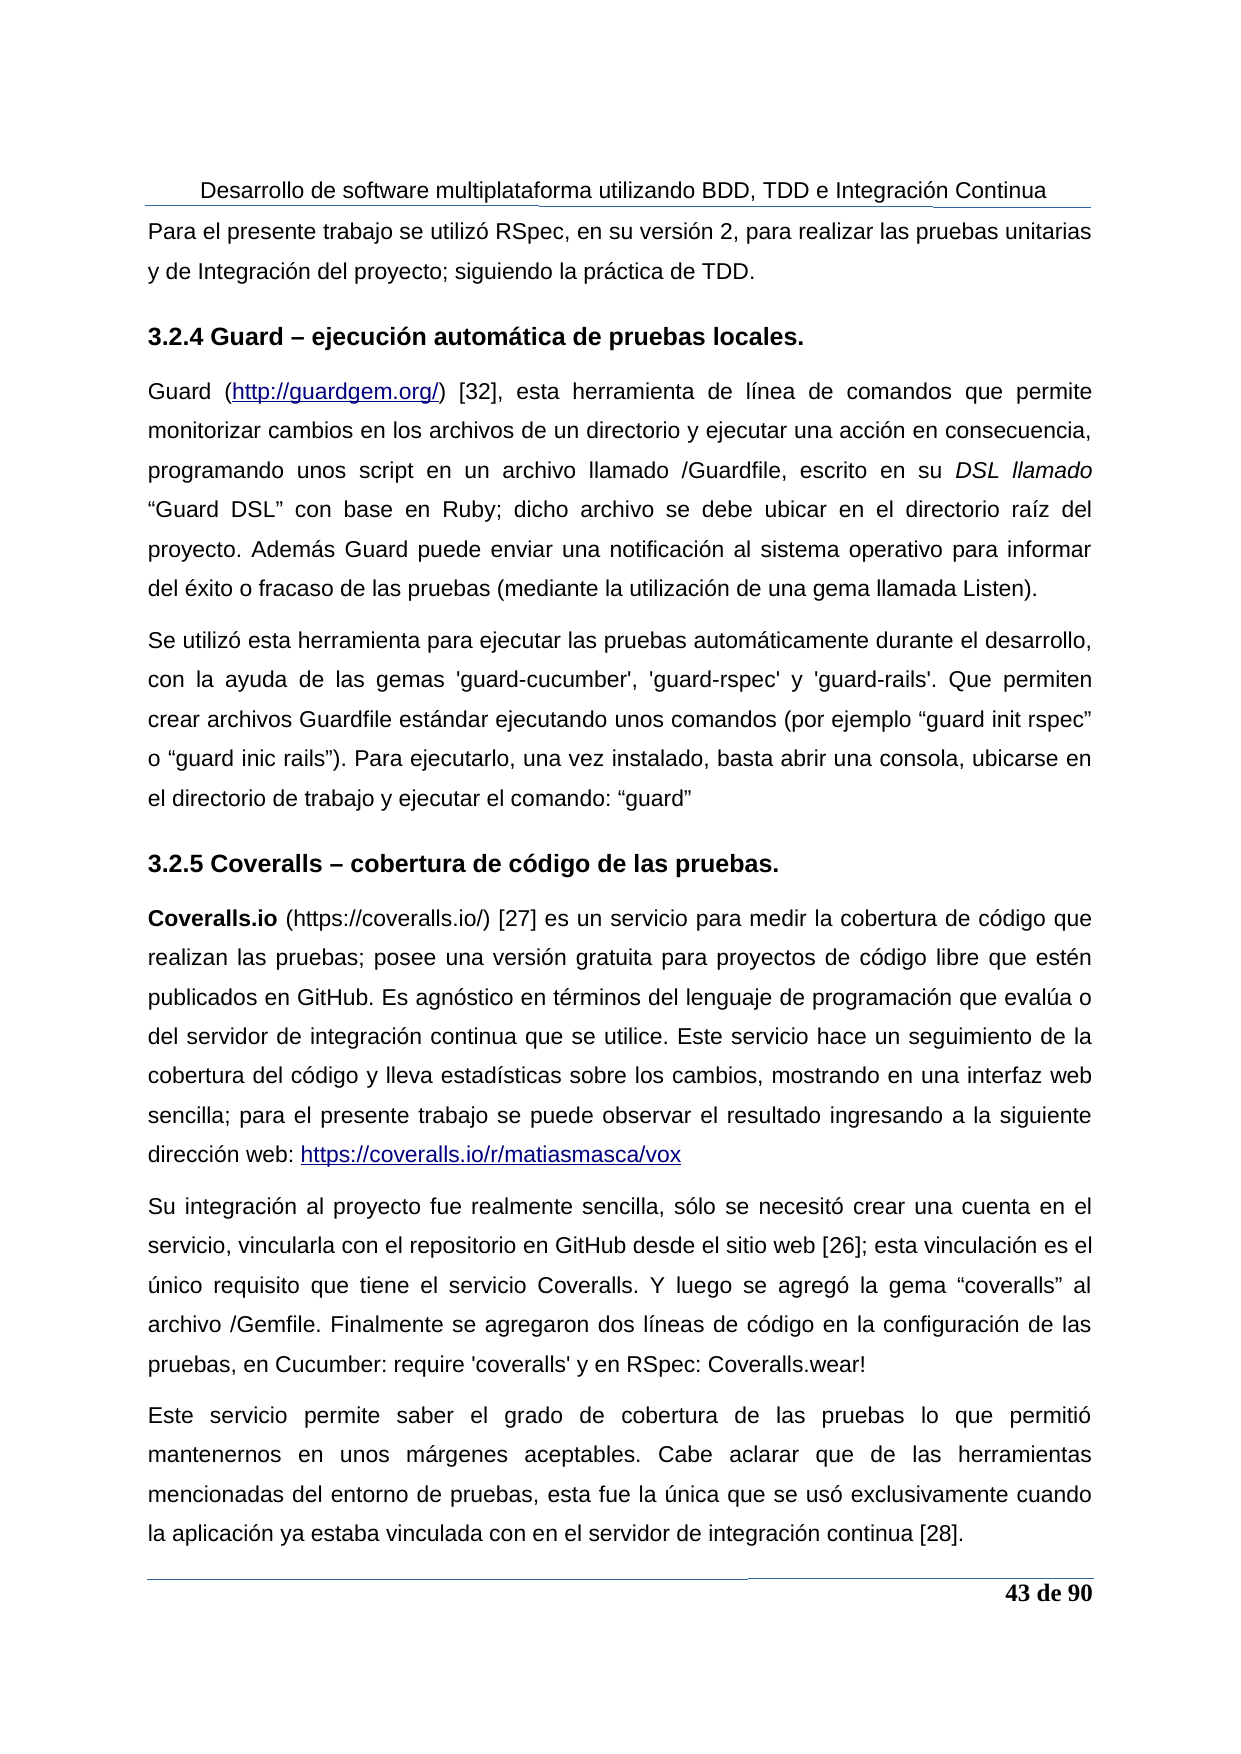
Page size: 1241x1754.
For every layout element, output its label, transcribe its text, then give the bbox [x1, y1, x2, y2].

text Coveralls.io (https://coveralls.io/) [27] es un servicio para medir la cobertura de código que realizan las pruebas; posee una versión gratuita para proyectos de código libre que estén publicados en GitHub. Es agnóstico en términos del lenguaje de programación que evalúa o del servidor de integración continua que se utilice. Este servicio hace un seguimiento de la cobertura del código y lleva estadísticas sobre los cambios, mostrando en una interfaz web sencilla; para el presente trabajo se puede observar el resultado ingresando a la siguiente dirección web: https://coveralls.io/r/matiasmasca/vox [148, 904, 1093, 1168]
text Su integración al proyecto fue realmente sencilla, sólo se necesitó crear una cuenta en el servicio, vincularla con el repositorio en GitHub desde el sitio web [26]; esta vinculación es el único requisito que tiene el servicio Coveralls. Y luego se agregó la gema “coveralls” al archivo /Gemfile. Finalmente se agregaron dos líneas de código en la configuración de las pruebas, en Cucumber: require 'coveralls' y en RSpec: Coveralls.wear! [148, 1193, 1093, 1377]
subtitle 3.2.5 Coveralls – cobertura de código de las pruebas. [148, 849, 1093, 878]
text Se utilizó esta herramienta para ejecutar las pruebas automáticamente durante el desarrollo, con la ayuda de las gemas 'guard-cucumber', 'guard-rspec' y 'guard-rails'. Que permiten crear archivos Guardfile estándar ejecutando unos comandos (por ejemplo “guard init rspec” o “guard inic rails”). Para ejecutarlo, una vez instalado, basta abrir una consola, ubicarse en el directorio de trabajo y ejecutar el comando: “guard” [148, 627, 1093, 811]
text Guard (http://guardgem.org/) [32], esta herramienta de línea de comandos que permite monitorizar cambios en los archivos de un directorio y ejecutar una acción en consecuencia, programando unos script en un archivo llamado /Guardfile, escrito en su DSL llamado “Guard DSL” con base en Ruby; dicho archivo se debe ubicar en el directorio raíz del proyecto. Además Guard puede enviar una notificación al sistema operativo para informar del éxito o fracaso de las pruebas (mediante la utilización de una gema llamada Listen). [148, 378, 1093, 602]
text Este servicio permite saber el grado de cobertura de las pruebas lo que permitió mantenernos en unos márgenes aceptables. Cabe aclarar que de las herramientas mencionadas del entorno de pruebas, esta fue la única que se usó exclusivamente cuando la aplicación ya estaba vinculada con en el servidor de integración continua [28]. [148, 1402, 1093, 1547]
subtitle 3.2.4 Guard – ejecución automática de pruebas locales. [148, 322, 1093, 351]
text Para el presente trabajo se utilizó RSpec, en su versión 2, para realizar las pruebas unitarias y de Integración del proyecto; siguiendo la práctica de TDD. [148, 218, 1093, 284]
